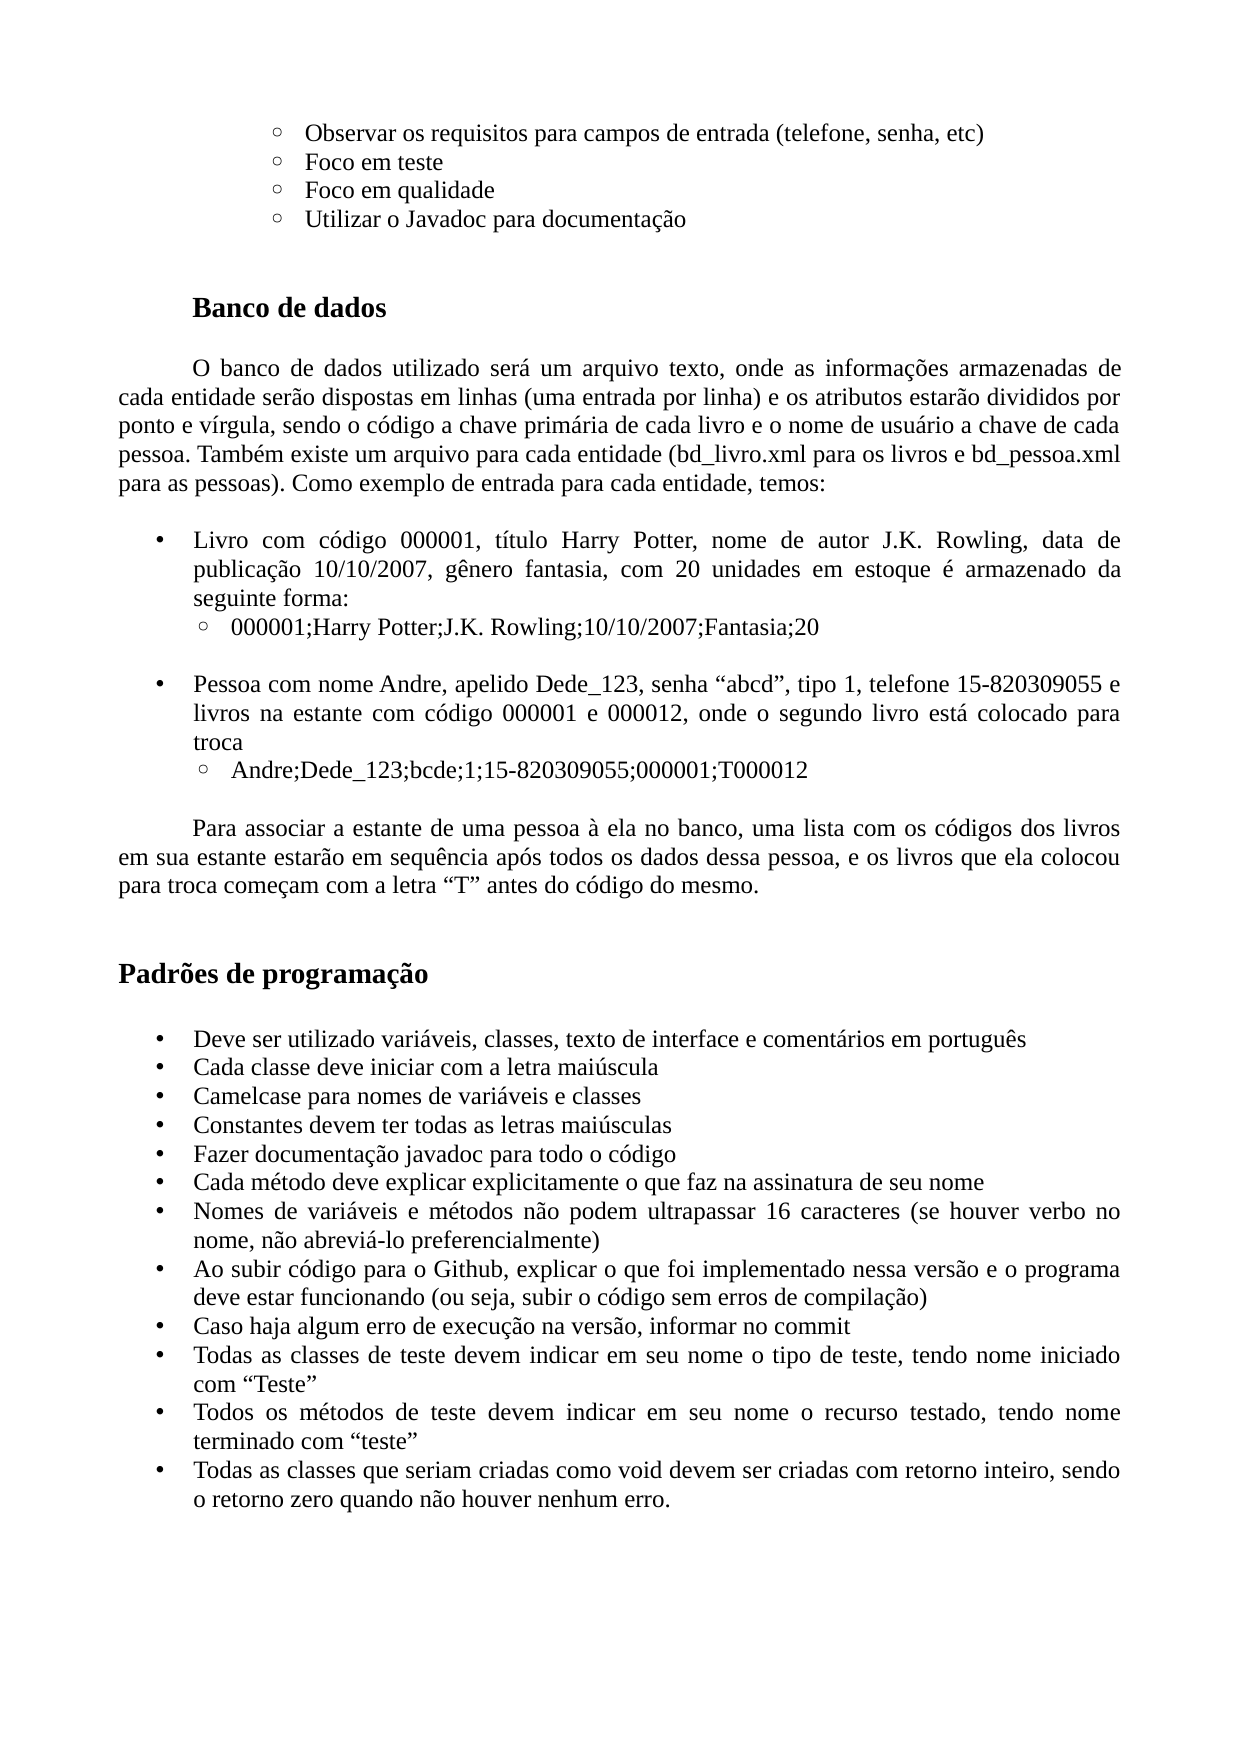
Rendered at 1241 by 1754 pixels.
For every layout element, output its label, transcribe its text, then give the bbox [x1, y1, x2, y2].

text Banco de dados [118, 291, 1122, 324]
list Todas as classes que seriam criadas como void devem ser criadas com retorno inteiro, sendo o retorno zero quando não houver nenhum erro. [156, 1455, 1122, 1512]
list Ao subir código para o Github, explicar o que foi implementado nessa versão e o programa deve estar funcionando (ou seja, subir o código sem erros de compilação) [156, 1254, 1122, 1311]
list Deve ser utilizado variáveis, classes, texto de interface e comentários em português [156, 1024, 1122, 1052]
list Constantes devem ter todas as letras maiúsculas [156, 1110, 1122, 1139]
list Observar os requisitos para campos de entrada (telefone, senha, etc) [267, 118, 1122, 147]
list Fazer documentação javadoc para todo o código [156, 1139, 1122, 1167]
list Todos os métodos de teste devem indicar em seu nome o recurso testado, tendo nome terminado com “teste” [156, 1397, 1122, 1455]
text Padrões de programação [118, 957, 1122, 990]
list Camelcase para nomes de variáveis e classes [156, 1081, 1122, 1110]
text O banco de dados utilizado será um arquivo texto, onde as informações armazenadas de cada entidade serão dispostas em linhas (uma entrada por linha) e os atributos estarão divididos por ponto e vírgula, sendo o código a chave primária de cada livro e o nome de usuário a chave de cada pessoa. Também existe um arquivo para cada entidade (bd_livro.xml para os livros e bd_pessoa.xml para as pessoas). Como exemplo de entrada para cada entidade, temos: [118, 353, 1122, 497]
list Utilizar o Javadoc para documentação [267, 204, 1122, 233]
list Andre;Dede_123;bcde;1;15-820309055;000001;T000012 [193, 755, 1122, 784]
list 000001;Harry Potter;J.K. Rowling;10/10/2007;Fantasia;20 [193, 612, 1122, 640]
list Livro com código 000001, título Harry Potter, nome de autor J.K. Rowling, data de publicação 10/10/2007, gênero fantasia, com 20 unidades em estoque é armazenado da seguinte forma: [156, 525, 1122, 612]
list Pessoa com nome Andre, apelido Dede_123, senha “abcd”, tipo 1, telefone 15-820309055 e livros na estante com código 000001 e 000012, onde o segundo livro está colocado para troca [156, 669, 1122, 755]
list Cada método deve explicar explicitamente o que faz na assinatura de seu nome [156, 1167, 1122, 1196]
list Todas as classes de teste devem indicar em seu nome o tipo de teste, tendo nome iniciado com “Teste” [156, 1340, 1122, 1397]
list Caso haja algum erro de execução na versão, informar no commit [156, 1311, 1122, 1340]
list Foco em qualidade [267, 176, 1122, 204]
list Foco em teste [267, 147, 1122, 176]
text Para associar a estante de uma pessoa à ela no banco, uma lista com os códigos dos livros em sua estante estarão em sequência após todos os dados dessa pessoa, e os livros que ela colocou para troca começam com a letra “T” antes do código do mesmo. [118, 813, 1122, 899]
list Nomes de variáveis e métodos não podem ultrapassar 16 caracteres (se houver verbo no nome, não abreviá-lo preferencialmente) [156, 1196, 1122, 1254]
list Cada classe deve iniciar com a letra maiúscula [156, 1052, 1122, 1081]
